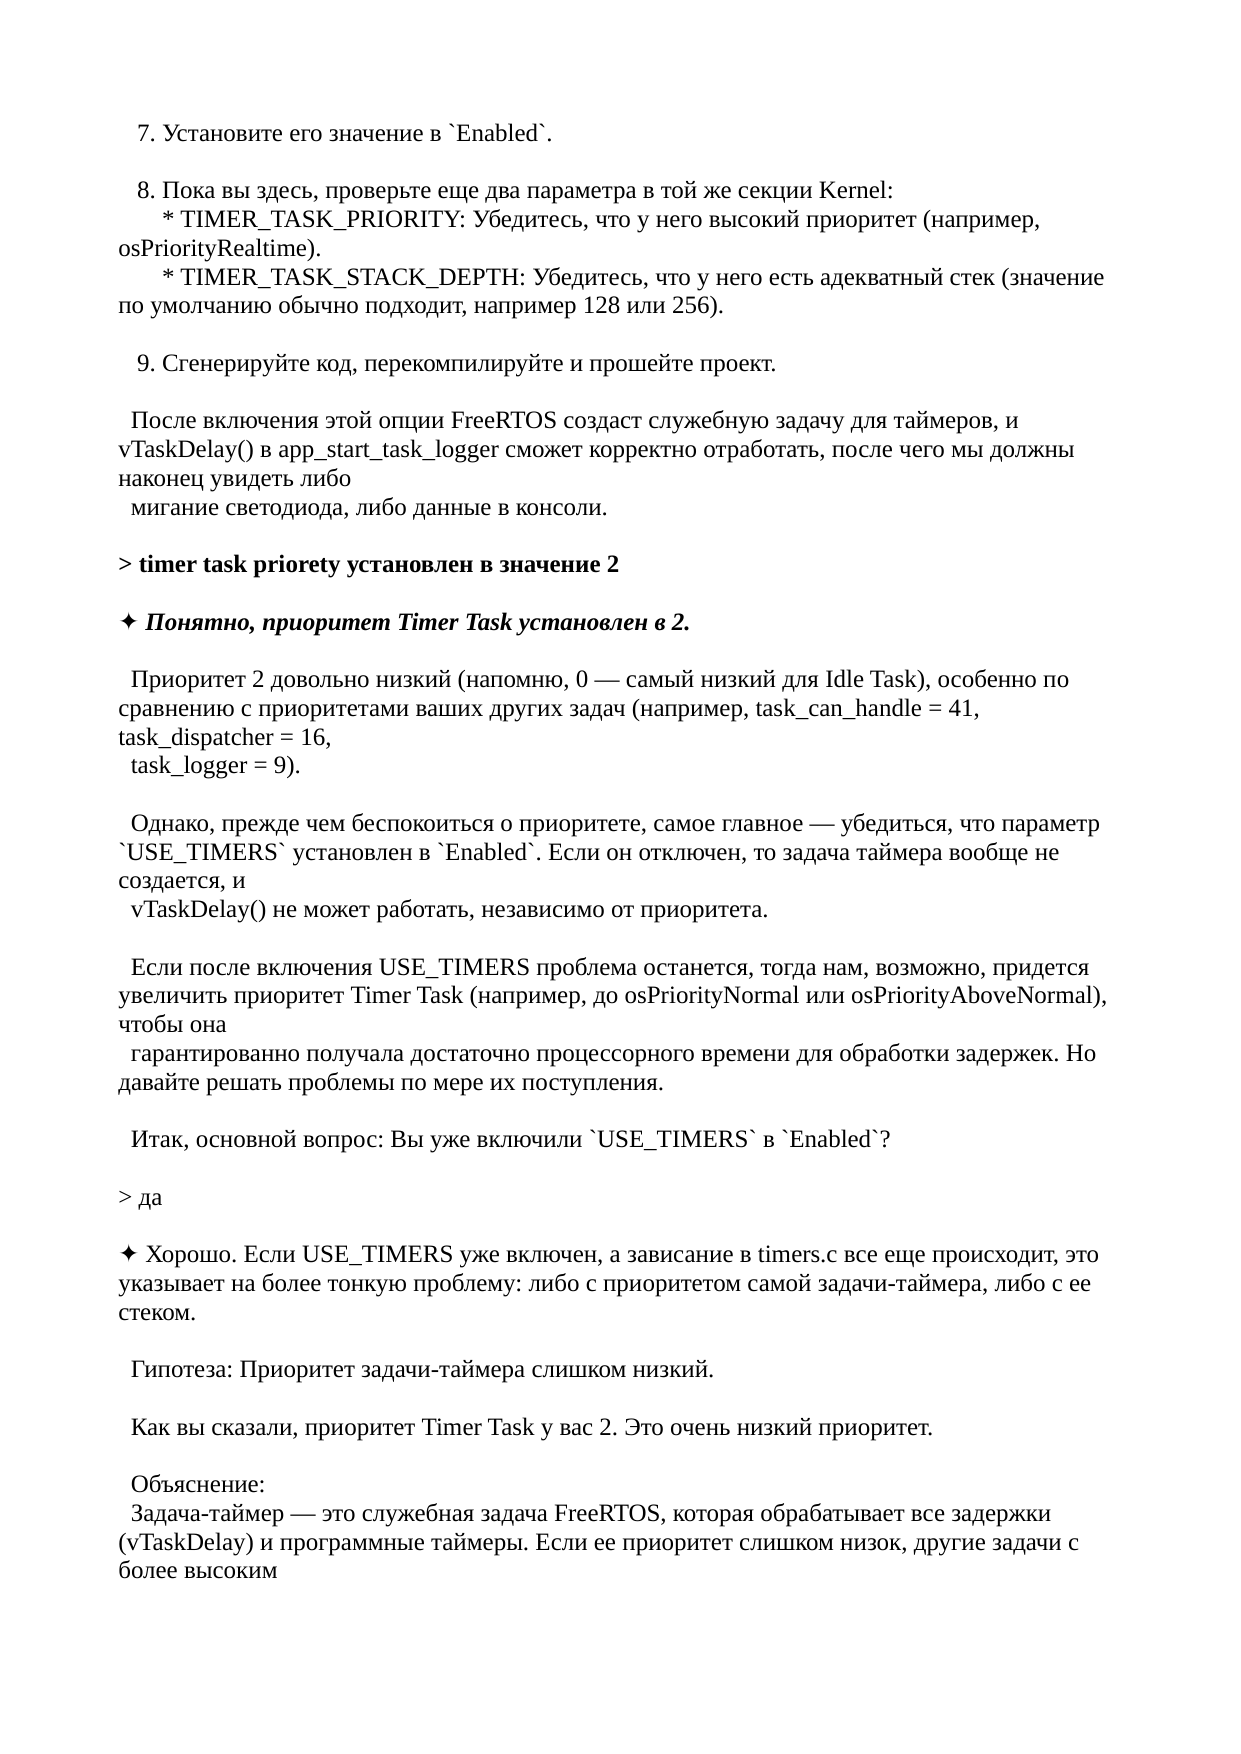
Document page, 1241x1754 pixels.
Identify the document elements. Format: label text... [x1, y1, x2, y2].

text 7. Установите его значение в `Enabled`. [118, 118, 1122, 147]
text Приоритет 2 довольно низкий (напомню, 0 — самый низкий для Idle Task), особенно по сравнению с приоритетами ваших других задач (например, task_can_handle = 41, task_dispatcher = 16, [118, 664, 1122, 751]
text * TIMER_TASK_STACK_DEPTH: Убедитесь, что у него есть адекватный стек (значение по умолчанию обычно подходит, например 128 или 256). [118, 262, 1122, 319]
text После включения этой опции FreeRTOS создаст служебную задачу для таймеров, и vTaskDelay() в app_start_task_logger сможет корректно отработать, после чего мы должны наконец увидеть либо [118, 406, 1122, 492]
text Задача-таймер — это служебная задача FreeRTOS, которая обрабатывает все задержки (vTaskDelay) и программные таймеры. Если ее приоритет слишком низок, другие задачи с более высоким [118, 1498, 1122, 1584]
text 9. Сгенерируйте код, перекомпилируйте и прошейте проект. [118, 348, 1122, 377]
text * TIMER_TASK_PRIORITY: Убедитесь, что у него высокий приоритет (например, osPriorityRealtime). [118, 204, 1122, 262]
text Если после включения USE_TIMERS проблема останется, тогда нам, возможно, придется увеличить приоритет Timer Task (например, до osPriorityNormal или osPriorityAboveNormal), чтобы она [118, 952, 1122, 1038]
text ✦ Понятно, приоритет Timer Task установлен в 2. [118, 607, 1122, 636]
text мигание светодиода, либо данные в консоли. [118, 492, 1122, 521]
text > timer task priorety установлен в значение 2 [118, 549, 1122, 578]
text ✦ Хорошо. Если USE_TIMERS уже включен, а зависание в timers.c все еще происходит, это указывает на более тонкую проблему: либо с приоритетом самой задачи-таймера, либо с ее стеком. [118, 1239, 1122, 1326]
text Гипотеза: Приоритет задачи-таймера слишком низкий. [118, 1354, 1122, 1383]
text Как вы сказали, приоритет Timer Task у вас 2. Это очень низкий приоритет. [118, 1412, 1122, 1441]
text task_logger = 9). [118, 751, 1122, 779]
text Объяснение: [118, 1469, 1122, 1498]
text Итак, основной вопрос: Вы уже включили `USE_TIMERS` в `Enabled`? [118, 1124, 1122, 1153]
text гарантированно получала достаточно процессорного времени для обработки задержек. Но давайте решать проблемы по мере их поступления. [118, 1038, 1122, 1096]
text > да [118, 1182, 1122, 1211]
text 8. Пока вы здесь, проверьте еще два параметра в той же секции Kernel: [118, 176, 1122, 204]
text Однако, прежде чем беспокоиться о приоритете, самое главное — убедиться, что параметр `USE_TIMERS` установлен в `Enabled`. Если он отключен, то задача таймера вообще не создается, и [118, 808, 1122, 894]
text vTaskDelay() не может работать, независимо от приоритета. [118, 894, 1122, 923]
